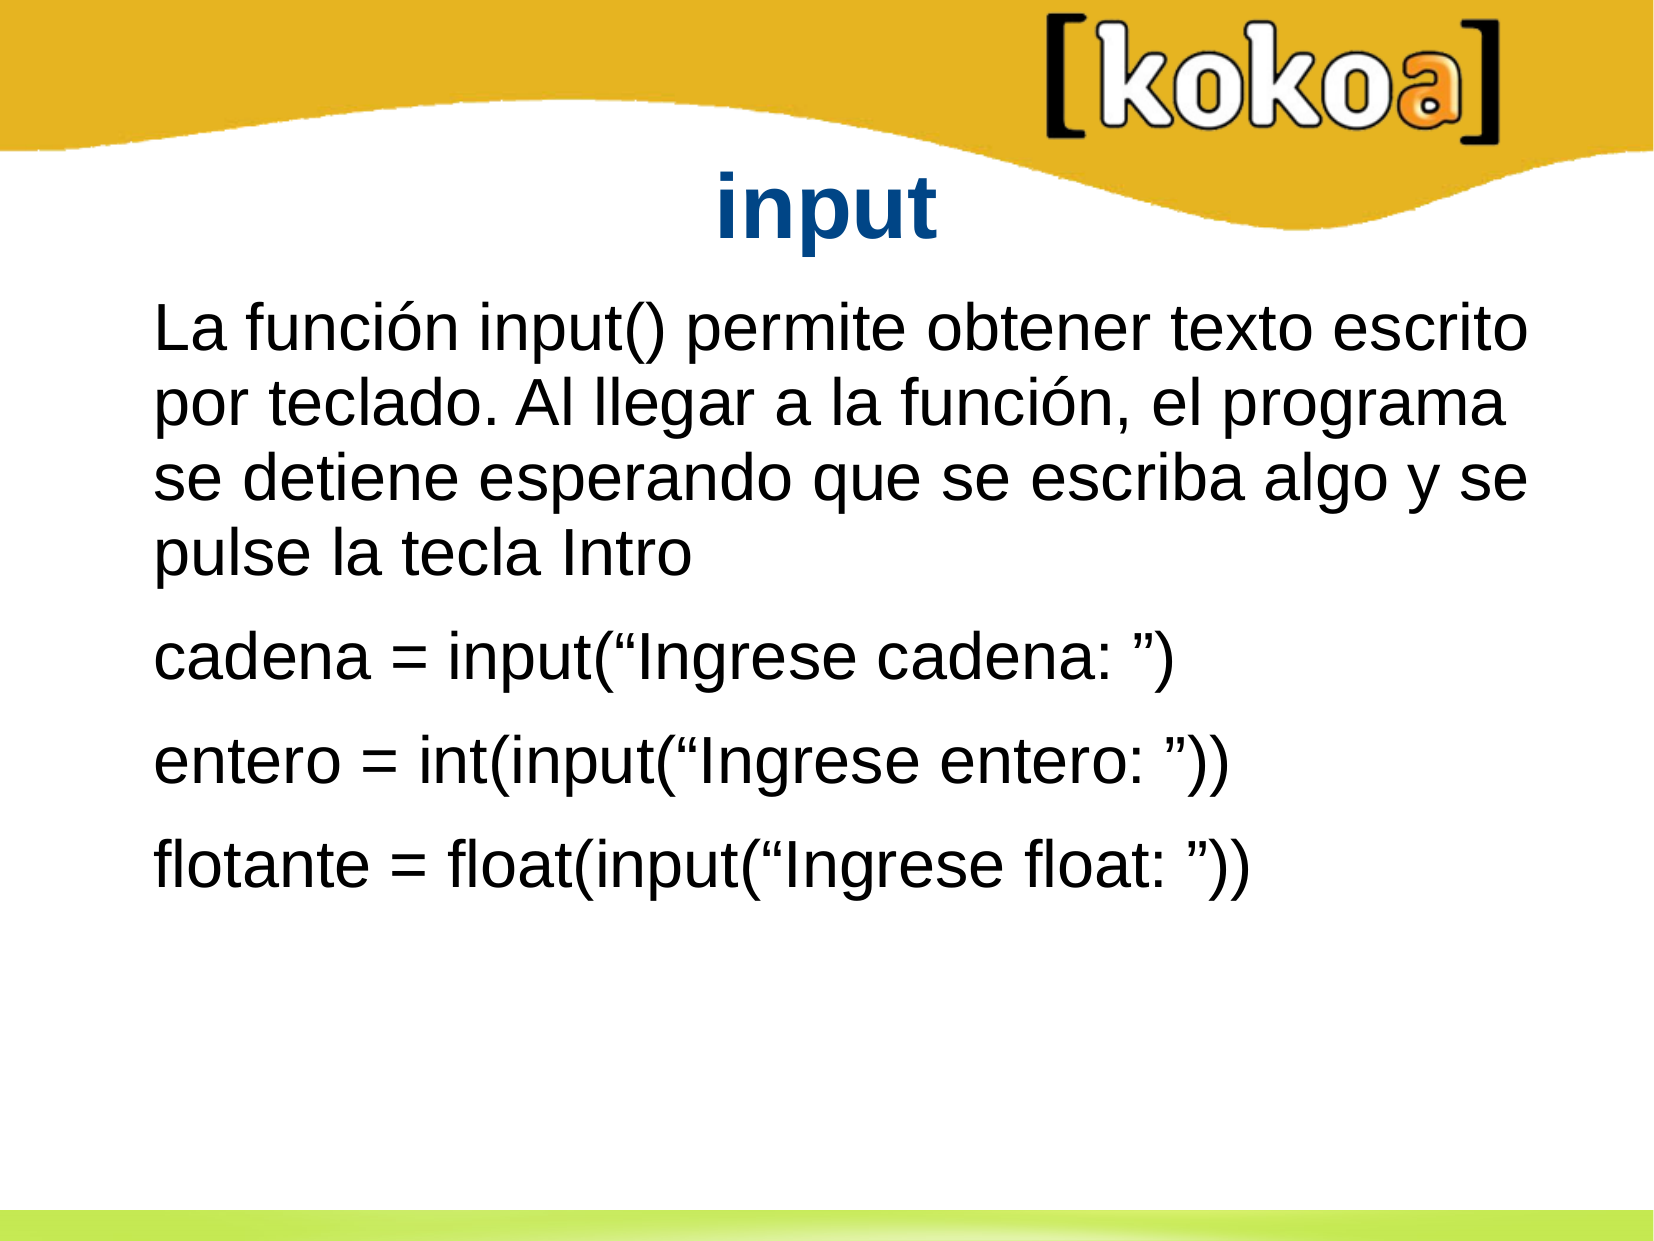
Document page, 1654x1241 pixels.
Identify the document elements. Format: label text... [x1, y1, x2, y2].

picture [0, 0, 1654, 488]
list La función input() permite obtener texto escrito por teclado. Al llegar a la función, el programa se detiene esperando que se escriba algo y se pulse la tecla Intro cadena = input(“Ingrese cadena: ”) entero = int(input(“Ingrese entero: ”)) flotante = float(input(“Ingrese float: ”)) [82, 290, 1571, 1010]
picture [0, 1210, 1654, 1241]
title input [82, 103, 1571, 290]
